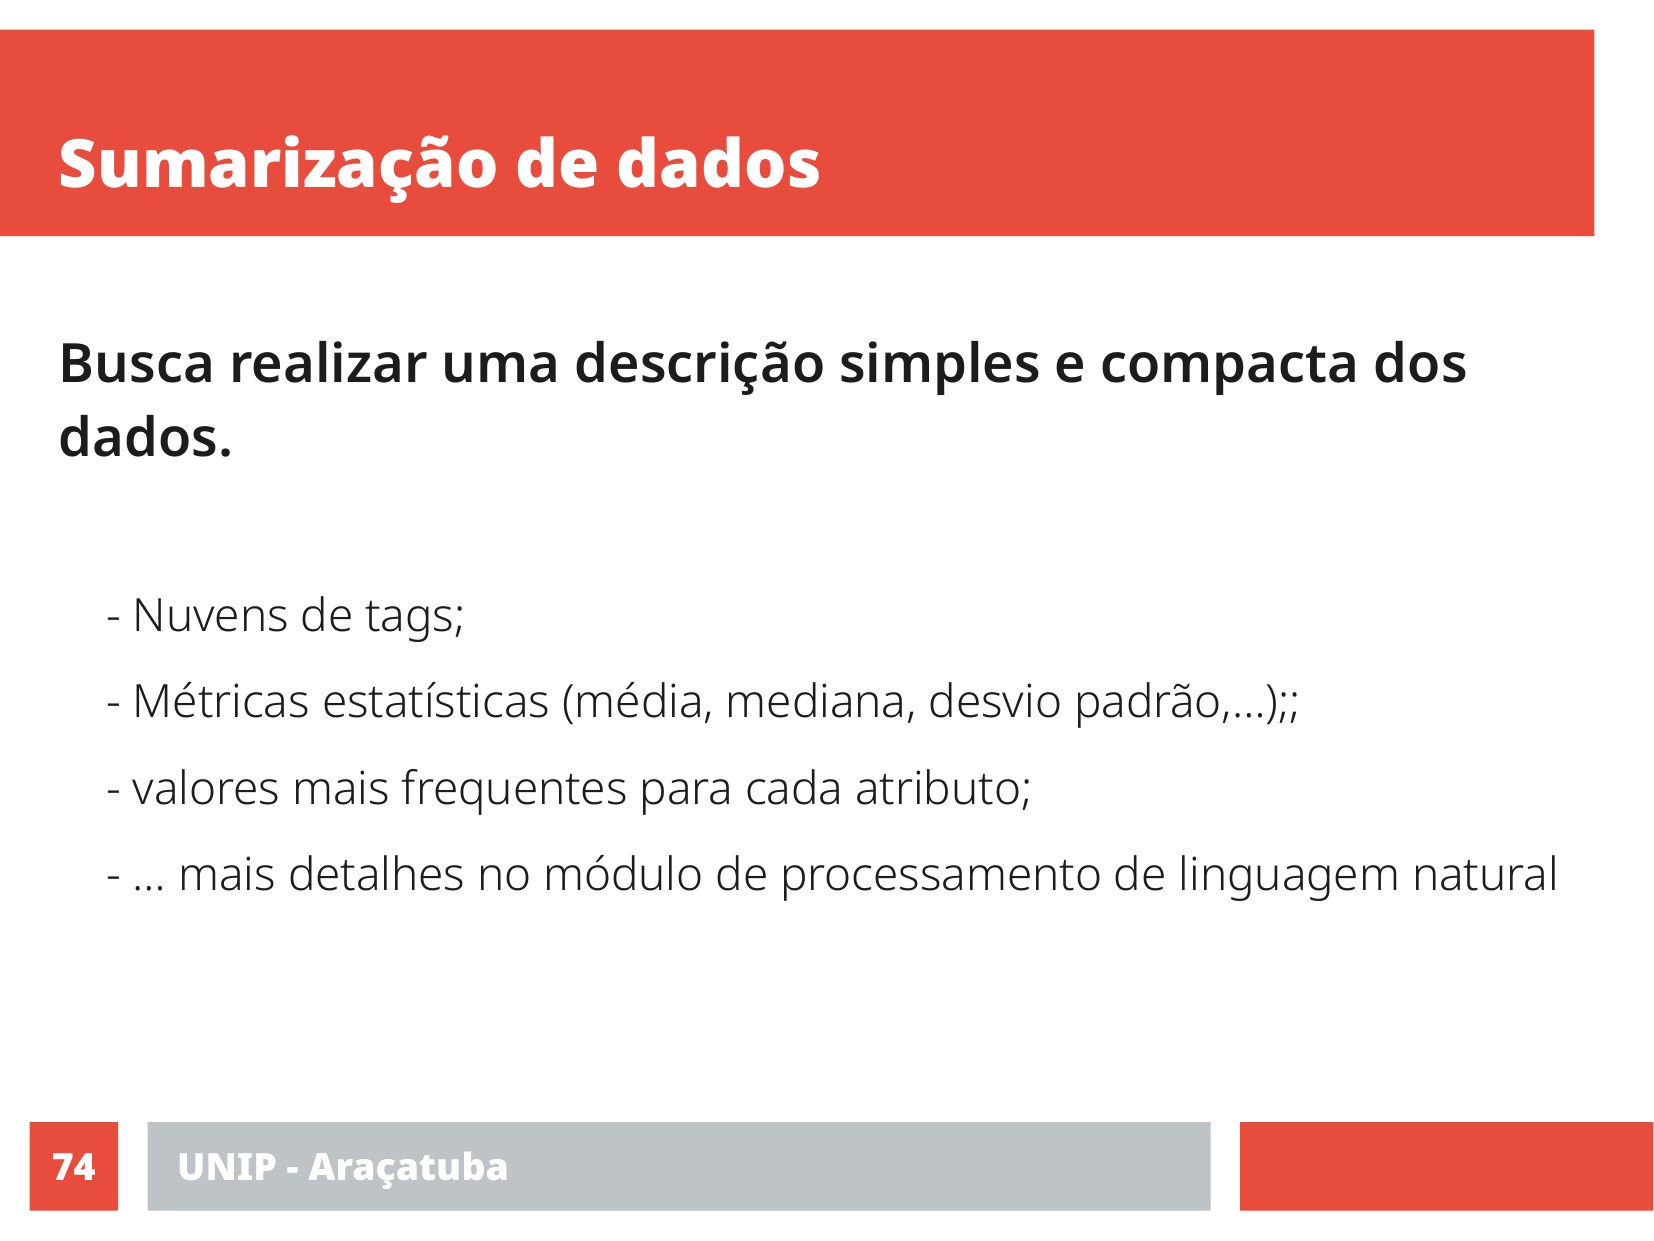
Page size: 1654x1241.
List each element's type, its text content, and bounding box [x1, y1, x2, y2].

title Sumarização de dados [59, 59, 1595, 207]
list Busca realizar uma descrição simples e compacta dos dados. - Nuvens de tags; - Métricas estatísticas (média, mediana, desvio padrão,…);; - valores mais frequentes para cada atributo; - … mais detalhes no módulo de processamento de linguagem natural [59, 324, 1565, 1093]
